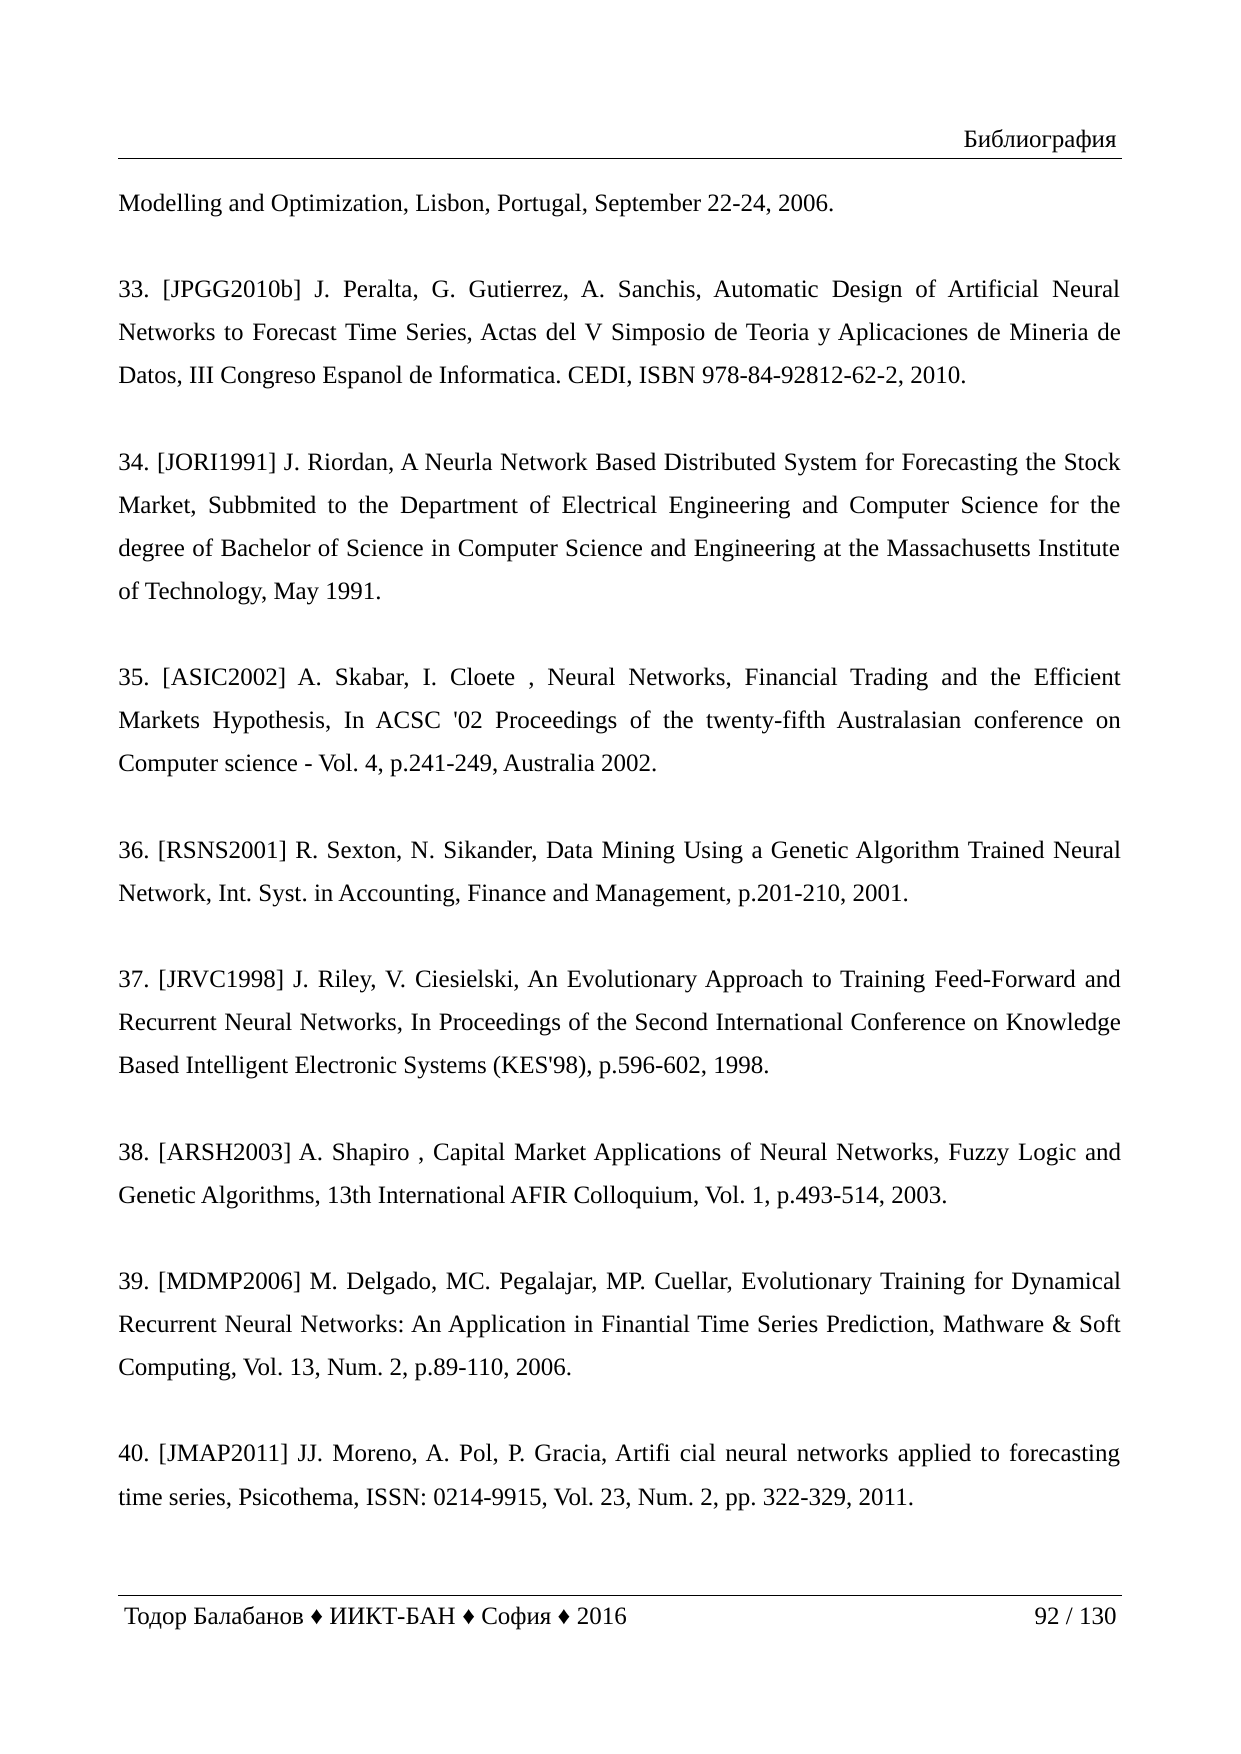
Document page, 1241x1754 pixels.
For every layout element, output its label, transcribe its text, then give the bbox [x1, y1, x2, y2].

text 40. [JMAP2011] JJ. Moreno, A. Pol, P. Gracia, Artifi cial neural networks applied to forecasting time series, Psicothema, ISSN: 0214-9915, Vol. 23, Num. 2, pp. 322-329, 2011. [118, 1438, 1122, 1510]
text 38. [ARSH2003] A. Shapiro , Capital Market Applications of Neural Networks, Fuzzy Logic and Genetic Algorithms, 13th International AFIR Colloquium, Vol. 1, p.493-514, 2003. [118, 1137, 1122, 1208]
text Modelling and Optimization, Lisbon, Portugal, September 22-24, 2006. [118, 188, 1122, 217]
text 34. [JORI1991] J. Riordan, A Neurla Network Based Distributed System for Forecasting the Stock Market, Subbmited to the Department of Electrical Engineering and Computer Science for the degree of Bachelor of Science in Computer Science and Engineering at the Massachusetts Institute of Technology, May 1991. [118, 447, 1122, 605]
text 39. [MDMP2006] M. Delgado, MC. Pegalajar, MP. Cuellar, Evolutionary Training for Dynamical Recurrent Neural Networks: An Application in Finantial Time Series Prediction, Mathware & Soft Computing, Vol. 13, Num. 2, p.89-110, 2006. [118, 1266, 1122, 1381]
text 35. [ASIC2002] A. Skabar, I. Cloete , Neural Networks, Financial Trading and the Efficient Markets Hypothesis, In ACSC '02 Proceedings of the twenty-fifth Australasian conference on Computer science - Vol. 4, p.241-249, Australia 2002. [118, 662, 1122, 777]
text 37. [JRVC1998] J. Riley, V. Ciesielski, An Evolutionary Approach to Training Feed-Forward and Recurrent Neural Networks, In Proceedings of the Second International Conference on Knowledge Based Intelligent Electronic Systems (KES'98), p.596-602, 1998. [118, 964, 1122, 1079]
text 36. [RSNS2001] R. Sexton, N. Sikander, Data Mining Using a Genetic Algorithm Trained Neural Network, Int. Syst. in Accounting, Finance and Management, p.201-210, 2001. [118, 835, 1122, 907]
text 33. [JPGG2010b] J. Peralta, G. Gutierrez, A. Sanchis, Automatic Design of Artificial Neural Networks to Forecast Time Series, Actas del V Simposio de Teoria y Aplicaciones de Mineria de Datos, III Congreso Espanol de Informatica. CEDI, ISBN 978-84-92812-62-2, 2010. [118, 274, 1122, 389]
